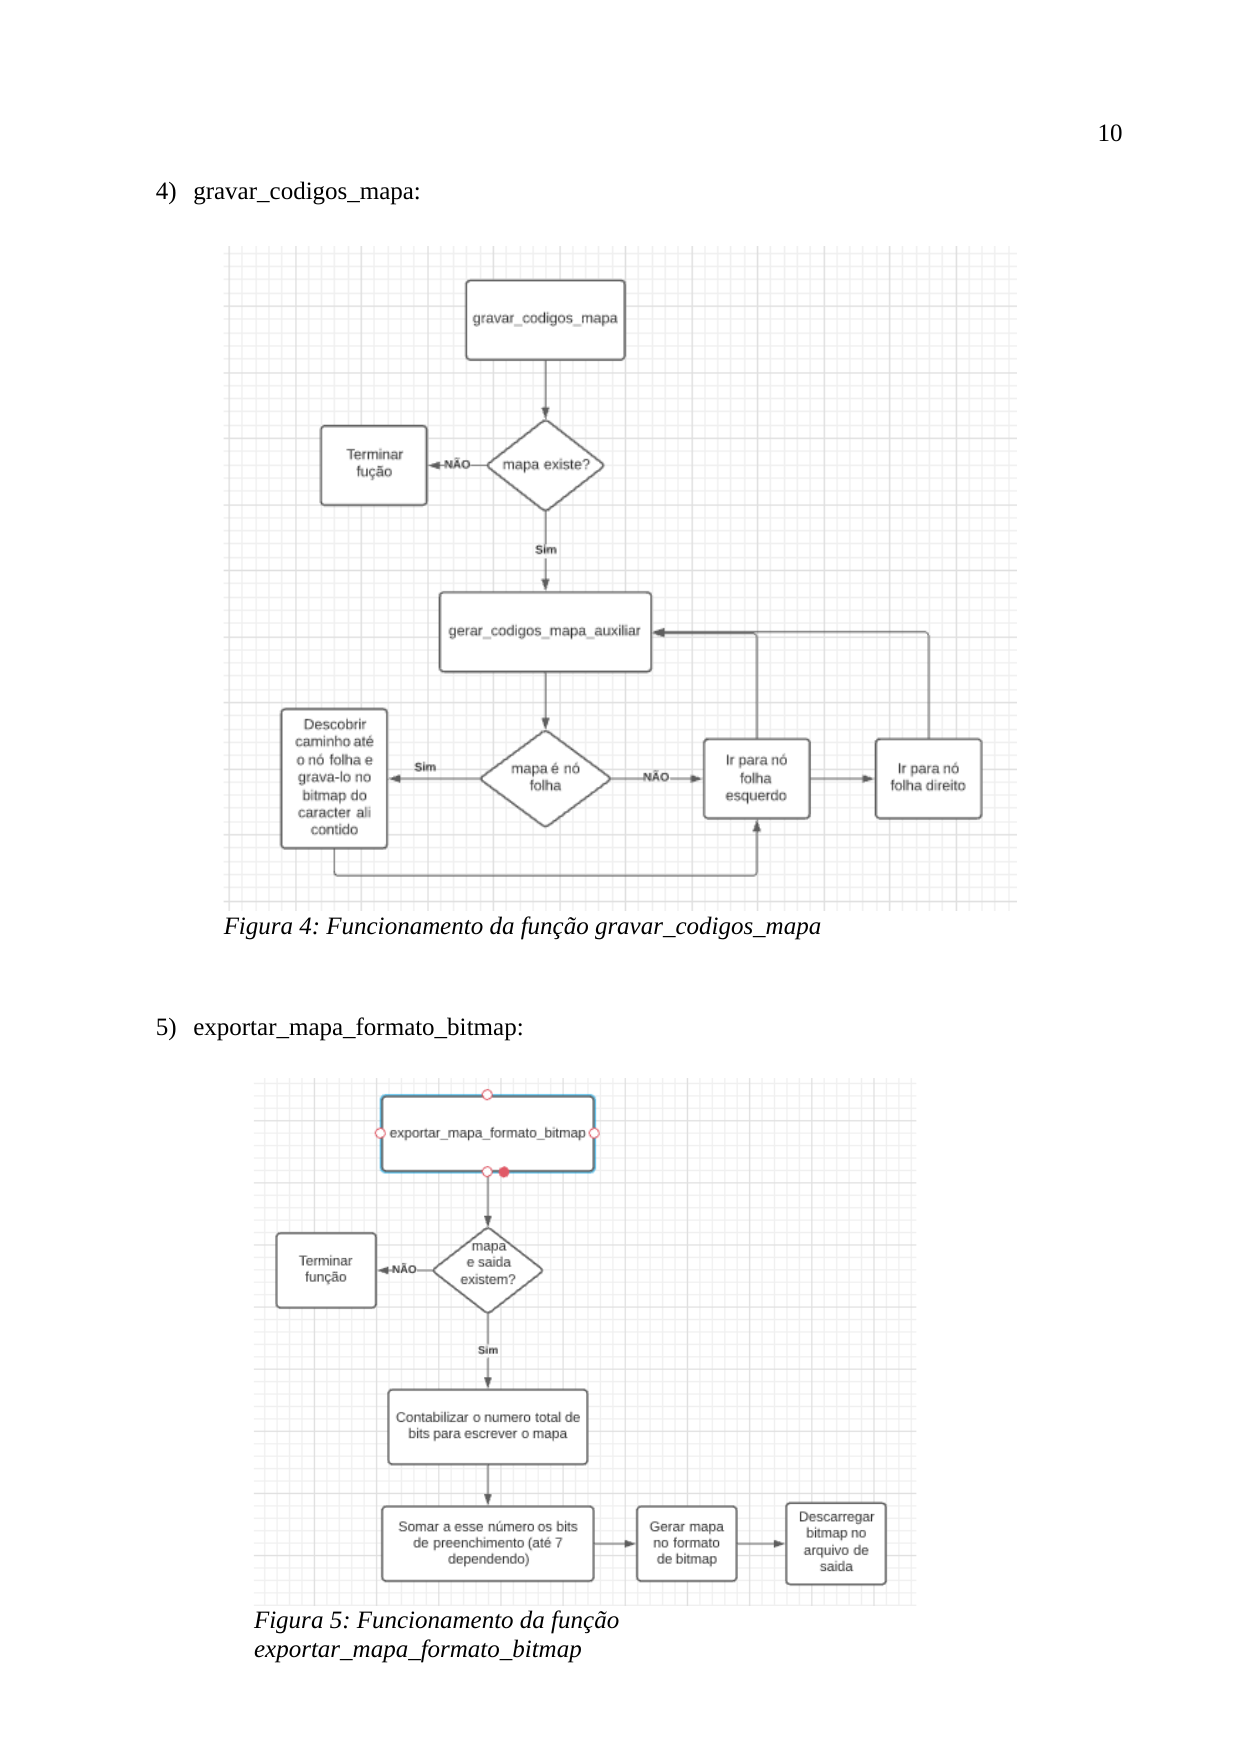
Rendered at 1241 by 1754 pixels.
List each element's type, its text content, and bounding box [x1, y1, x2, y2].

picture [253, 1078, 917, 1606]
list exportar_mapa_formato_bitmap: [156, 1012, 1122, 1040]
list gravar_codigos_mapa: [156, 176, 1122, 205]
picture [223, 246, 1017, 911]
text Figura 4: Funcionamento da função gravar_codigos_mapa [223, 911, 1017, 939]
text Figura 5: Funcionamento da função exportar_mapa_formato_bitmap [254, 1606, 916, 1663]
